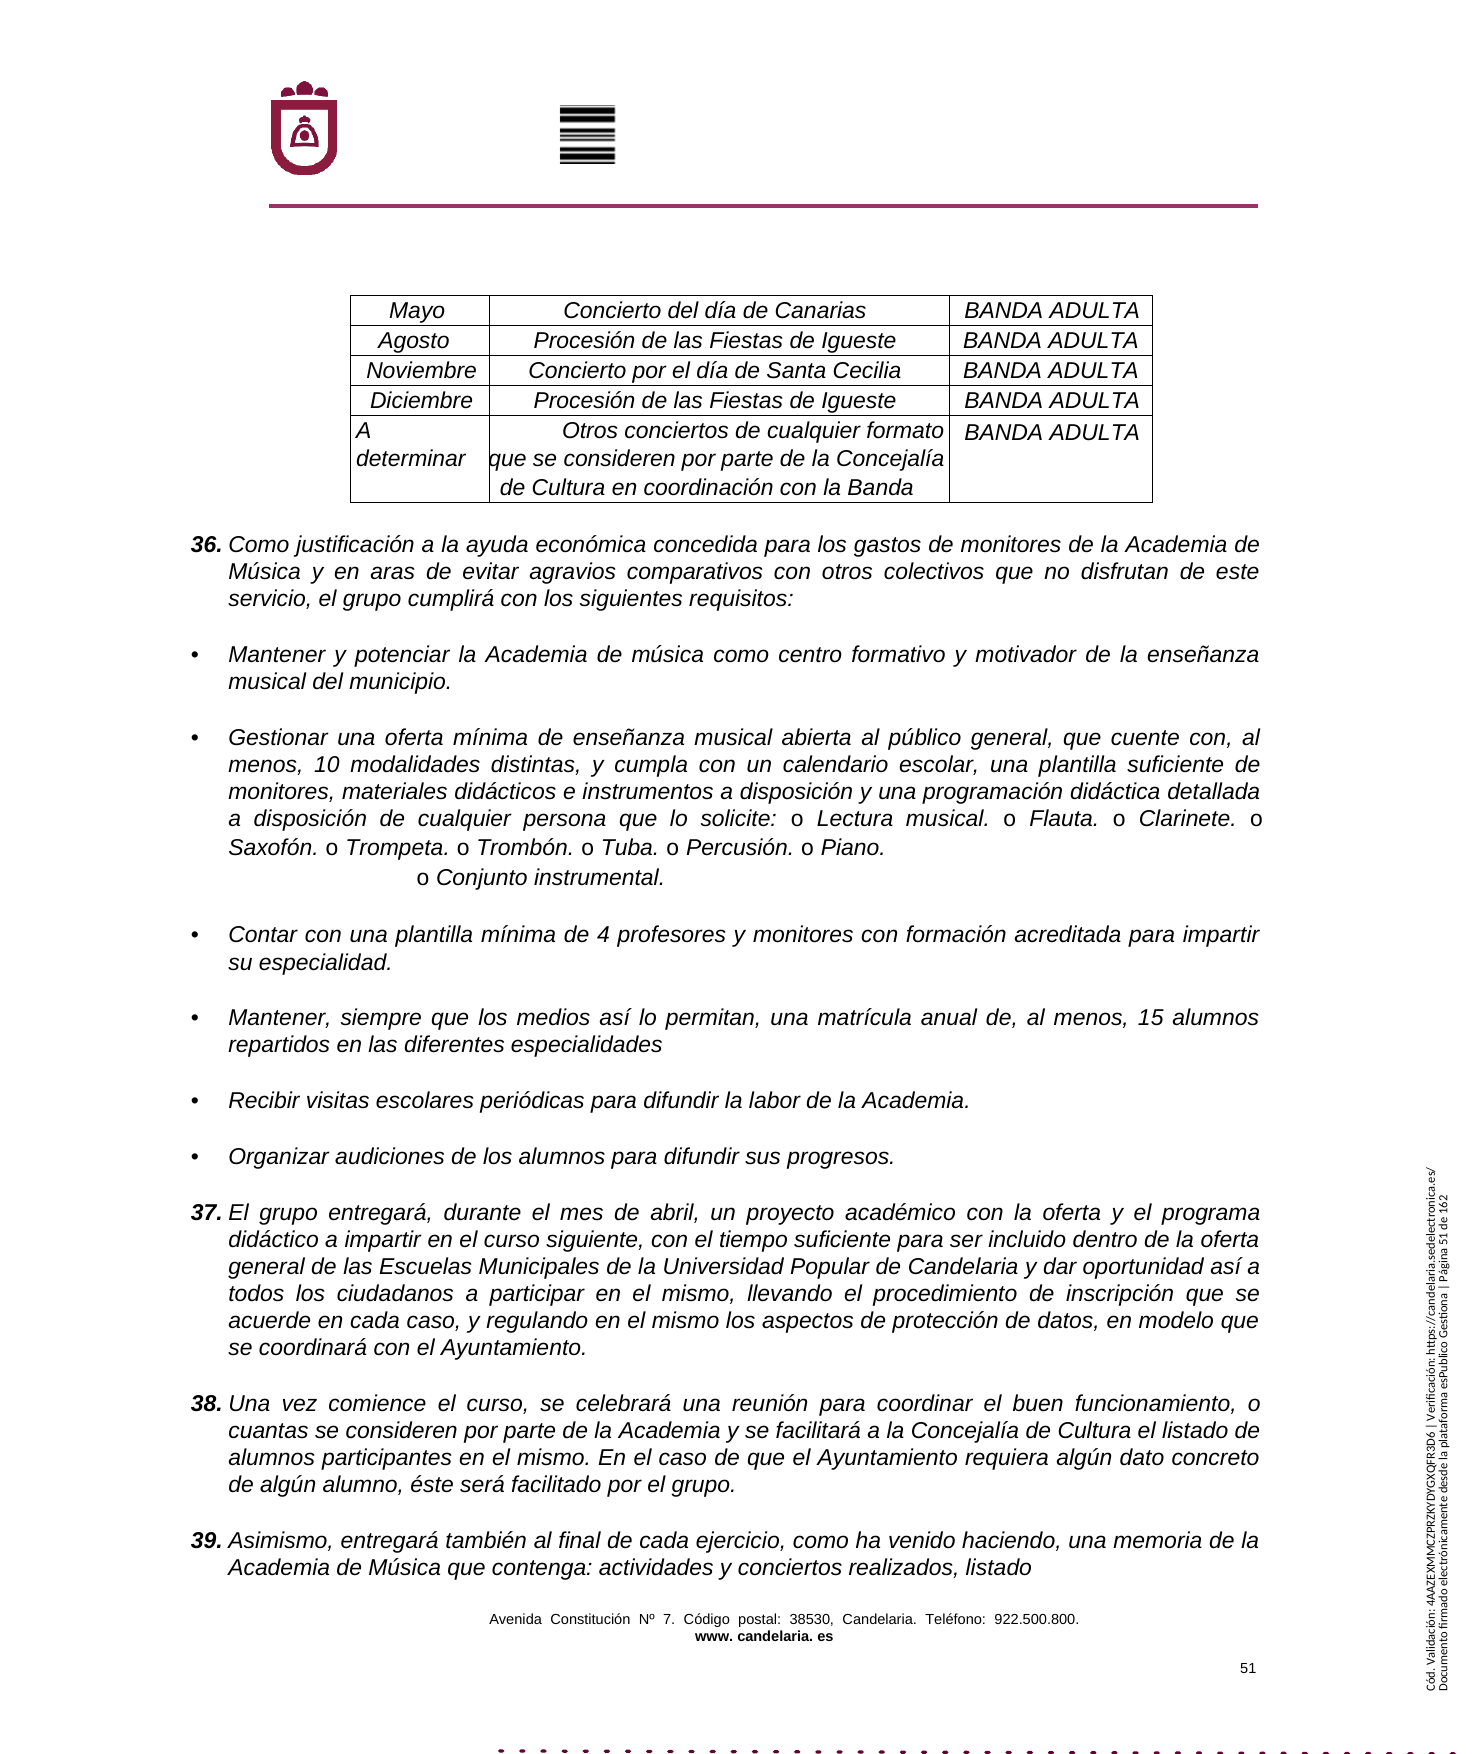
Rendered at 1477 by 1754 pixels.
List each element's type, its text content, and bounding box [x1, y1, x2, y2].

list Recibir visitas escolares periódicas para difundir la labor de la Academia. [191, 1087, 1263, 1113]
list Mantener y potenciar la Academia de música como centro formativo y motivador de la enseñanza musical del municipio. [191, 641, 1263, 694]
table_cell Concierto por el día de Santa Cecilia [490, 356, 949, 385]
table_cell BANDA ADULTA [950, 356, 1152, 385]
table_cell Procesión de las Fiestas de Igueste [490, 386, 949, 415]
list El grupo entregará, durante el mes de abril, un proyecto académico con la oferta y el programa didáctico a impartir en el curso siguiente, con el tiempo suficiente para ser incluido dentro de la oferta general de las Escuelas Municipales de la Universidad Popular de Candelaria y dar oportunidad así a todos los ciudadanos a participar en el mismo, llevando el procedimiento de inscripción que se acuerde en cada caso, y regulando en el mismo los aspectos de protección de datos, en modelo que se coordinará con el Ayuntamiento. [191, 1198, 1263, 1360]
table_cell Procesión de las Fiestas de Igueste [490, 326, 949, 355]
table_cell Otros conciertos de cualquier formato que se consideren por parte de la Concejalía de Cultura en coordinación con la Banda [490, 416, 949, 502]
table_cell Mayo [351, 296, 489, 325]
list Gestionar una oferta mínima de enseñanza musical abierta al público general, que cuente con, al menos, 10 modalidades distintas, y cumpla con un calendario escolar, una plantilla suficiente de monitores, materiales didácticos e instrumentos a disposición y una programación didáctica detallada a disposición de cualquier persona que lo solicite: o Lectura musical. o Flauta. o Clarinete. o Saxofón. o Trompeta. o Trombón. o Tuba. o Percusión. o Piano. [191, 723, 1263, 862]
table_cell BANDA ADULTA [950, 296, 1152, 325]
list Contar con una plantilla mínima de 4 profesores y monitores con formación acreditada para impartir su especialidad. [191, 921, 1263, 975]
table_cell Agosto [351, 326, 489, 355]
list Como justificación a la ayuda económica concedida para los gastos de monitores de la Academia de Música y en aras de evitar agravios comparativos con otros colectivos que no disfrutan de este servicio, el grupo cumplirá con los siguientes requisitos: [191, 531, 1263, 611]
list Asimismo, entregará también al final de cada ejercicio, como ha venido haciendo, una memoria de la Academia de Música que contenga: actividades y conciertos realizados, listado [191, 1527, 1263, 1580]
list Organizar audiciones de los alumnos para difundir sus progresos. [191, 1143, 1263, 1169]
table_cell A determinar [351, 416, 489, 502]
table_cell BANDA ADULTA [950, 326, 1152, 355]
table_cell Diciembre [351, 386, 489, 415]
list Mantener, siempre que los medios así lo permitan, una matrícula anual de, al menos, 15 alumnos repartidos en las diferentes especialidades [191, 1004, 1263, 1058]
table_cell Concierto del día de Canarias [490, 296, 949, 325]
text o Conjunto instrumental. [416, 863, 1263, 892]
table_cell Noviembre [351, 356, 489, 385]
table_cell BANDA ADULTA [950, 386, 1152, 415]
table_cell BANDA ADULTA [950, 416, 1152, 502]
list Una vez comience el curso, se celebrará una reunión para coordinar el buen funcionamiento, o cuantas se consideren por parte de la Academia y se facilitará a la Concejalía de Cultura el listado de alumnos participantes en el mismo. En el caso de que el Ayuntamiento requiera algún dato concreto de algún alumno, éste será facilitado por el grupo. [191, 1389, 1263, 1497]
